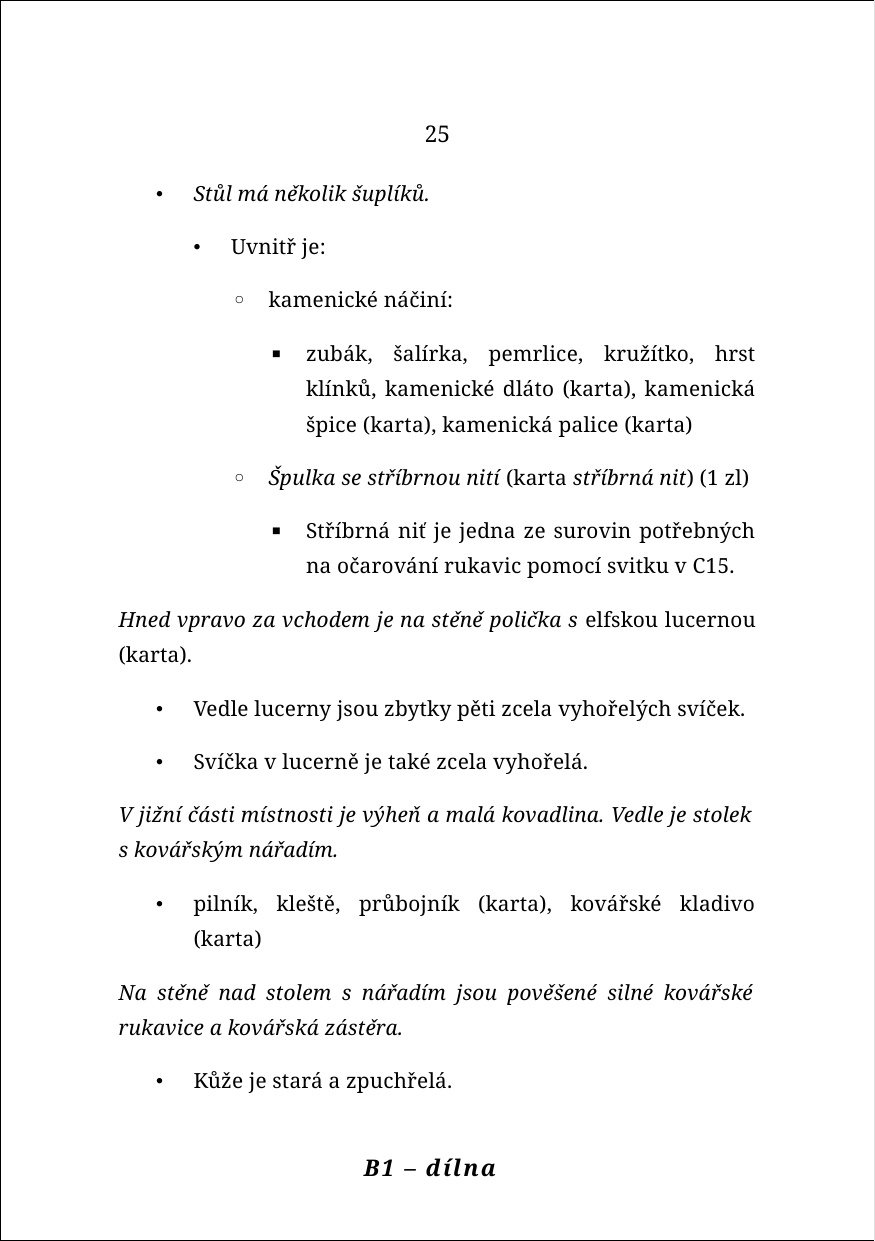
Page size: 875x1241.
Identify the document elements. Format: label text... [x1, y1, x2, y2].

list Špulka se stříbrnou nití (karta stříbrná nit) (1 zl) [231, 463, 756, 491]
list Svíčka v lucerně je také zcela vyhořelá. [156, 747, 756, 775]
text Hned vpravo za vchodem je na stěně polička s elfskou lucernou (karta). [118, 605, 756, 669]
list Kůže je stará a zpuchřelá. [156, 1066, 756, 1095]
list Uvnitř je: [193, 232, 756, 261]
list pilník, kleště, průbojník (karta), kovářské kladivo (karta) [156, 889, 756, 953]
list kamenické náčiní: [231, 285, 756, 314]
list Stůl má několik šuplíků. [156, 179, 756, 207]
list Stříbrná niť je jedna ze surovin potřebných na očarování rukavic pomocí svitku v C15. [268, 516, 756, 580]
text V jižní části místnosti je výheň a malá kovadlina. Vedle je stolek s kovářským nářadím. [118, 800, 756, 864]
list Vedle lucerny jsou zbytky pěti zcela vyhořelých svíček. [156, 694, 756, 722]
list zubák, šalírka, pemrlice, kružítko, hrst klínků, kamenické dláto (karta), kamenická špice (karta), kamenická palice (karta) [268, 339, 756, 438]
text Na stěně nad stolem s nářadím jsou pověšené silné kovářské rukavice a kovářská zástěra. [118, 978, 756, 1042]
